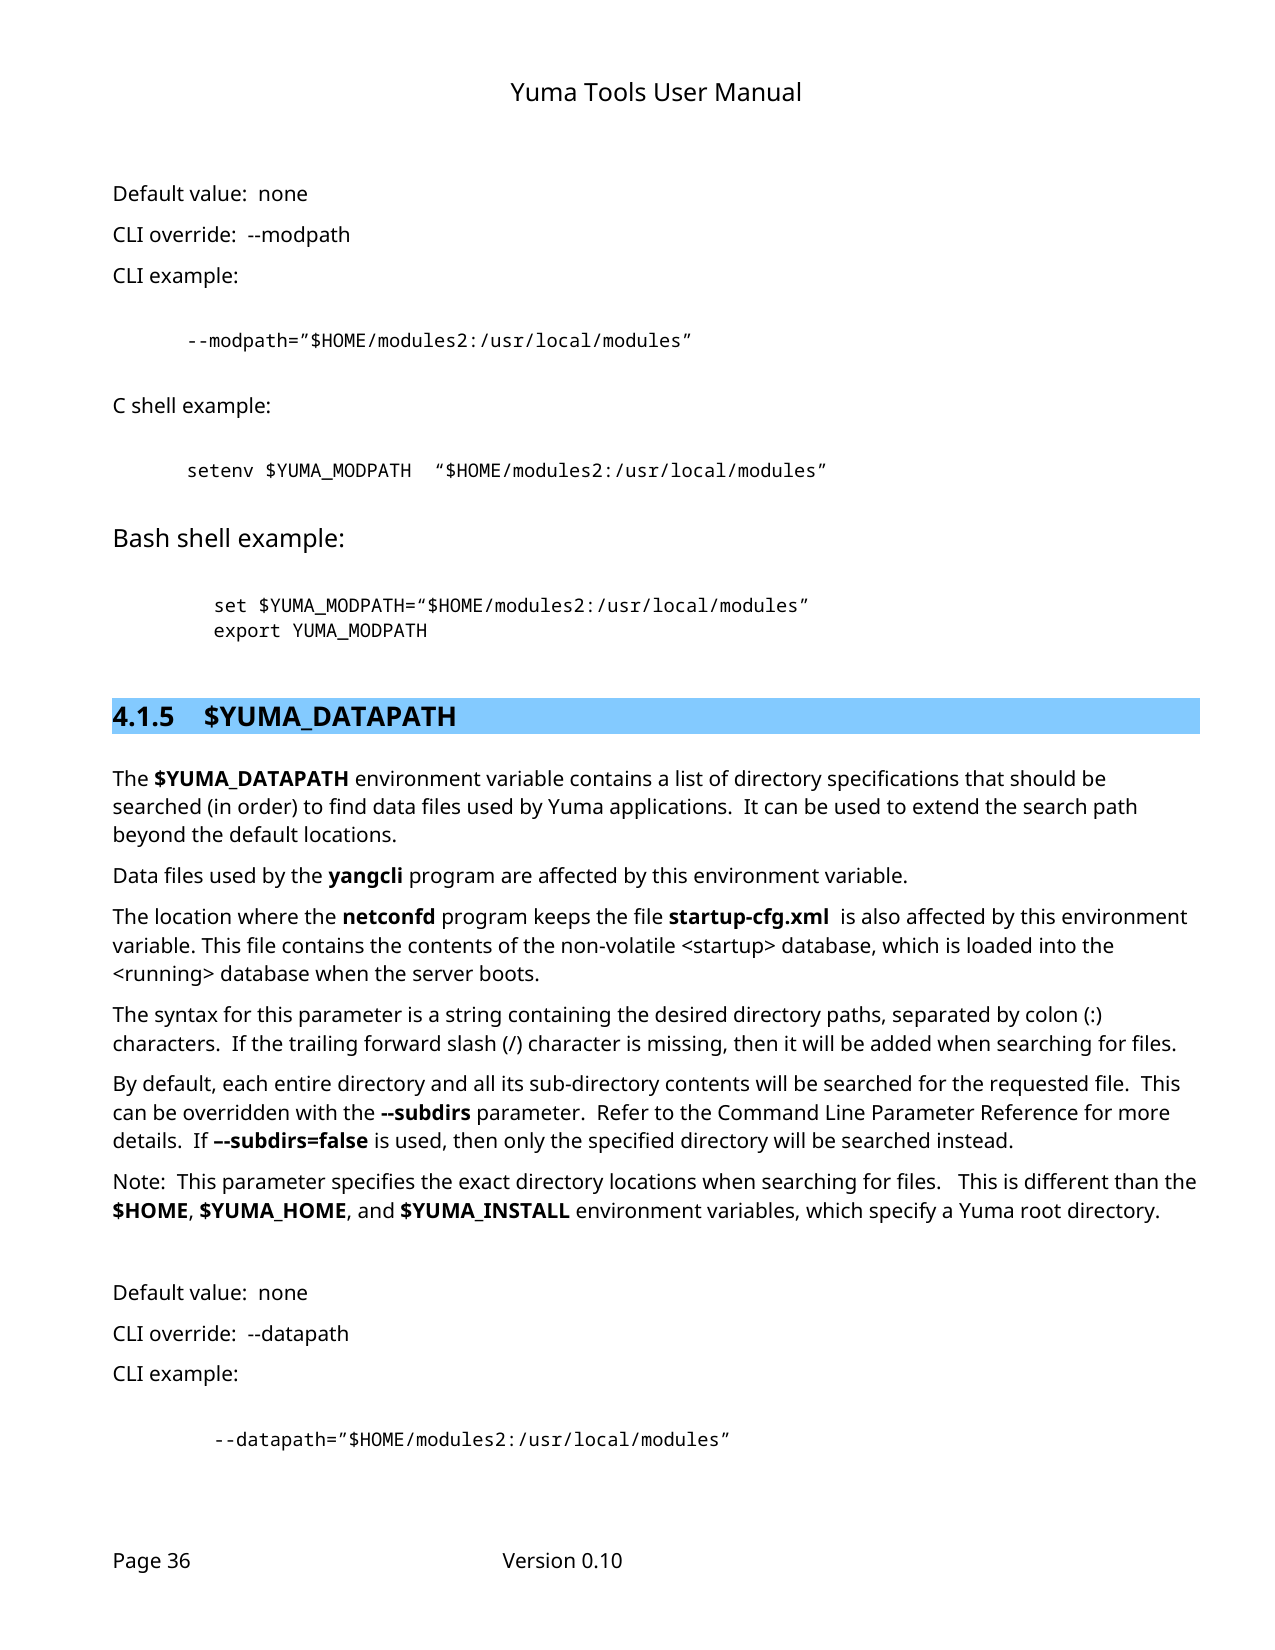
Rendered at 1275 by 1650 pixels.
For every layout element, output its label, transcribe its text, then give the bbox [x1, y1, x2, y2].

text CLI override: --modpath [112, 220, 1200, 249]
text setenv $YUMA_MODPATH “$HOME/modules2:/usr/local/modules” [112, 432, 1200, 508]
text Bash shell example: [112, 520, 1200, 554]
text CLI example: [112, 261, 1200, 290]
text set $YUMA_MODPATH=“$HOME/modules2:/usr/local/modules” export YUMA_MODPATH [139, 566, 1200, 668]
text Default value: none [112, 179, 1200, 208]
text C shell example: [112, 391, 1200, 419]
subtitle $YUMA_DATAPATH [112, 698, 1200, 734]
text Default value: none [112, 1278, 1200, 1306]
text By default, each entire directory and all its sub-directory contents will be searched for the requested file. This can be overridden with the --subdirs parameter. Refer to the Command Line Parameter Reference for more details. If –-subdirs=false is used, then only the specified directory will be searched instead. [112, 1069, 1200, 1155]
text The $YUMA_DATAPATH environment variable contains a list of directory specifications that should be searched (in order) to find data files used by Yuma applications. It can be used to extend the search path beyond the default locations. [112, 764, 1200, 849]
text --datapath=”$HOME/modules2:/usr/local/modules” [139, 1401, 1200, 1477]
text The syntax for this parameter is a string containing the desired directory paths, separated by colon (:) characters. If the trailing forward slash (/) character is missing, then it will be added when searching for files. [112, 1000, 1200, 1057]
text Note: This parameter specifies the exact directory locations when searching for files. This is different than the $HOME, $YUMA_HOME, and $YUMA_INSTALL environment variables, which specify a Yuma root directory. [112, 1167, 1200, 1224]
text --modpath=”$HOME/modules2:/usr/local/modules” [112, 302, 1200, 379]
text CLI override: --datapath [112, 1319, 1200, 1347]
text Data files used by the yangcli program are affected by this environment variable. [112, 861, 1200, 890]
text CLI example: [112, 1359, 1200, 1388]
text The location where the netconfd program keeps the file startup-cfg.xml is also affected by this environment variable. This file contains the contents of the non-volatile <startup> database, which is loaded into the <running> database when the server boots. [112, 902, 1200, 988]
